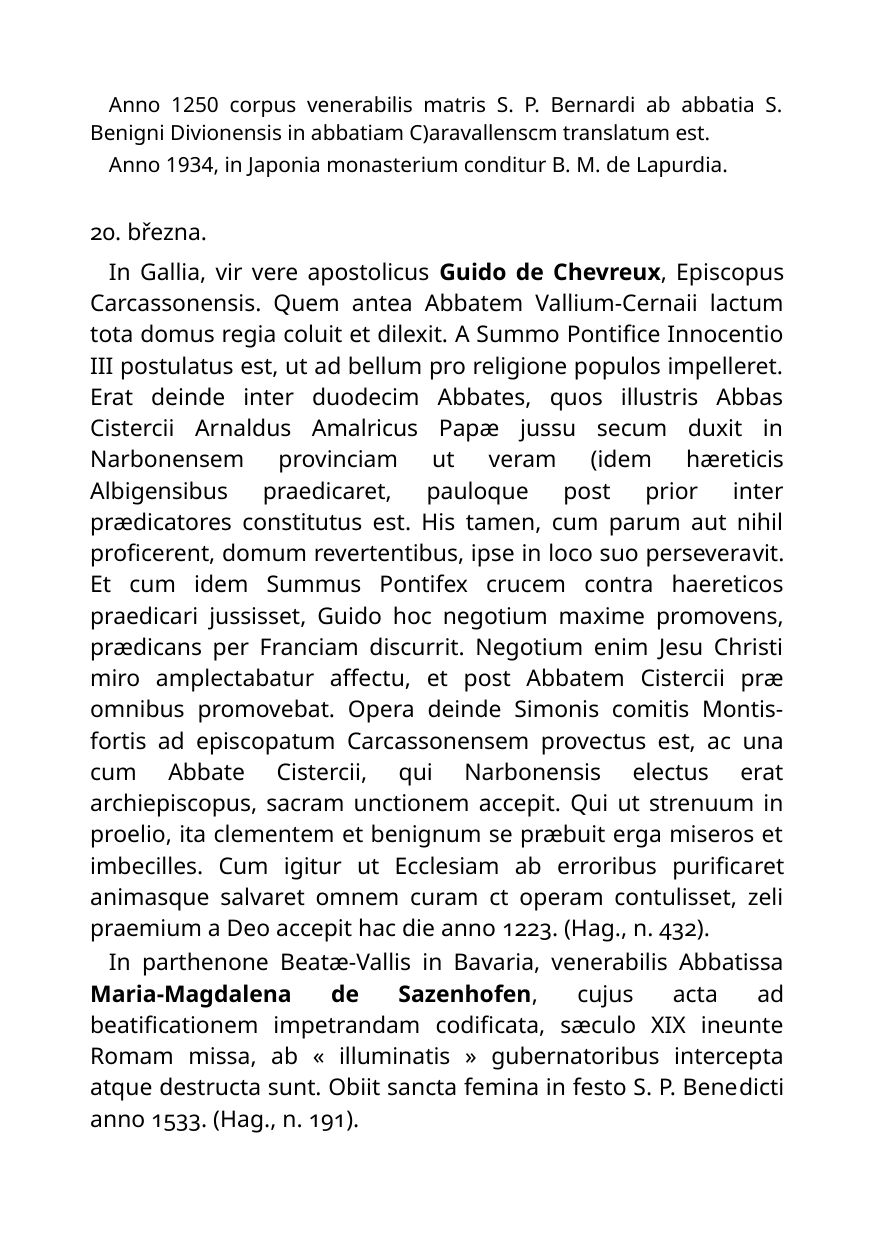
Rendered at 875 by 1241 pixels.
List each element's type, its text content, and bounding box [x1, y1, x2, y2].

text In Gallia, vir vere apostolicus Guido de Chevreux, Epi­scopus Carcassonensis. Quem antea Abbatem Vallium-Cernaii lactum tota domus regia coluit et dilexit. A Summo Pontifice Innocentio III postulatus est, ut ad bellum pro religione populos impelleret. Erat deinde inter duodecim Abbates, quos illustris Abbas Cistercii Arnaldus Amalricus Papæ jussu secum duxit in Narbonensem provinciam ut veram (idem hæreticis Albigensibus praedicaret, pauloque post prior inter prædicatores constitutus est. His tamen, cum parum aut nihil proficerent, domum revertentibus, ipse in loco suo persevera­vit. Et cum idem Summus Pontifex crucem contra haereticos praedicari jussisset, Guido hoc negotium maxime promovens, prædicans per Franciam discurrit. Negotium enim Jesu Christi miro amplectabatur affectu, et post Abbatem Cistercii præ omnibus promovebat. Opera deinde Simonis comitis Montis-fortis ad episcopatum Carcassonensem provectus est, ac una cum Abbate Cistercii, qui Narbonensis electus erat archiepiscopus, sacram unctionem accepit. Qui ut strenuum in proelio, ita clementem et benignum se præbuit erga miseros et imbecilles. Cum igitur ut Ecclesiam ab erroribus purifica­ret animasque salvaret omnem curam ct operam contulisset, zeli praemium a Deo accepit hac die anno 1223. (Hag., n. 432). [90, 256, 784, 943]
text Anno 1934, in Japonia monasterium conditur B. M. de Lapurdia. [90, 150, 784, 178]
text 20. března. [90, 216, 784, 247]
text Anno 1250 corpus venerabilis matris S. P. Bernardi ab abbatia S. Benigni Divionensis in abbatiam C)aravallenscm translatum est. [90, 90, 784, 147]
text In parthenone Beatæ-Vallis in Bavaria, venerabilis Abbatissa Maria-Magdalena de Sazenhofen, cujus acta ad beatificationem impetrandam codificata, sæculo XIX ineunte Romam missa, ab « illuminatis » gubernatoribus intercepta atque destructa sunt. Obiit sancta femina in festo S. P. Bene­dicti anno 1533. (Hag., n. 191). [90, 946, 784, 1134]
